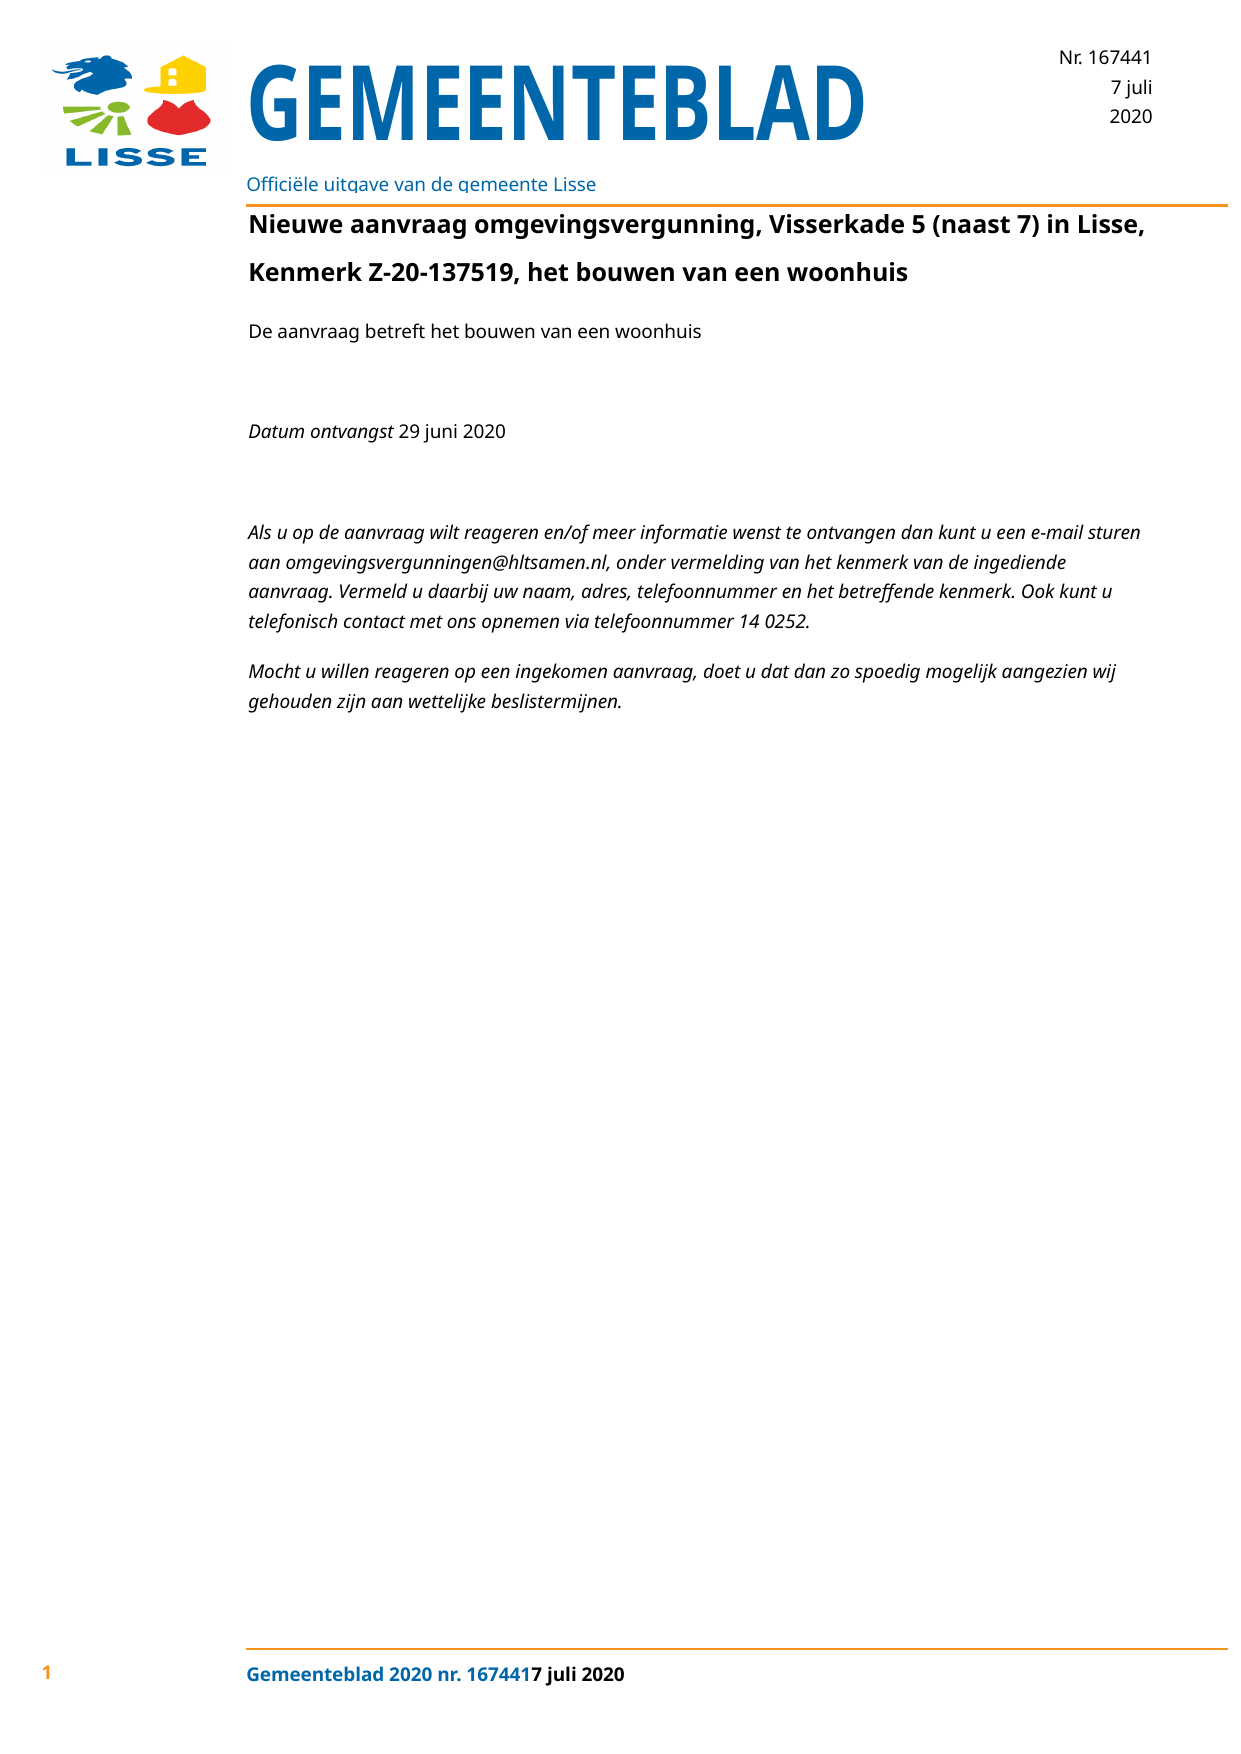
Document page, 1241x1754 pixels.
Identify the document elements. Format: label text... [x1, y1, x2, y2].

text De aanvraag betreft het bouwen van een woonhuis [248, 318, 1152, 344]
picture [41, 47, 231, 172]
text Nieuwe aanvraag omgevingsvergunning, Visserkade 5 (naast 7) in Lisse, Kenmerk Z-20-137519, het bouwen van een woonhuis [248, 207, 1152, 288]
text Datum ontvangst 29 juni 2020 [248, 419, 1152, 444]
text Mocht u willen reageren op een ingekomen aanvraag, doet u dat dan zo spoedig mogelijk aangezien wij gehouden zijn aan wettelijke beslistermijnen. [248, 659, 1152, 714]
text Als u op de aanvraag wilt reageren en/of meer informatie wenst te ontvangen dan kunt u een e-mail sturen aan omgevingsvergunningen@hltsamen.nl, onder vermelding van het kenmerk van de ingediende aanvraag. Vermeld u daarbij uw naam, adres, telefoonnummer en het betreffende kenmerk. Ook kunt u telefonisch contact met ons opnemen via telefoonnummer 14 0252. [248, 519, 1152, 634]
